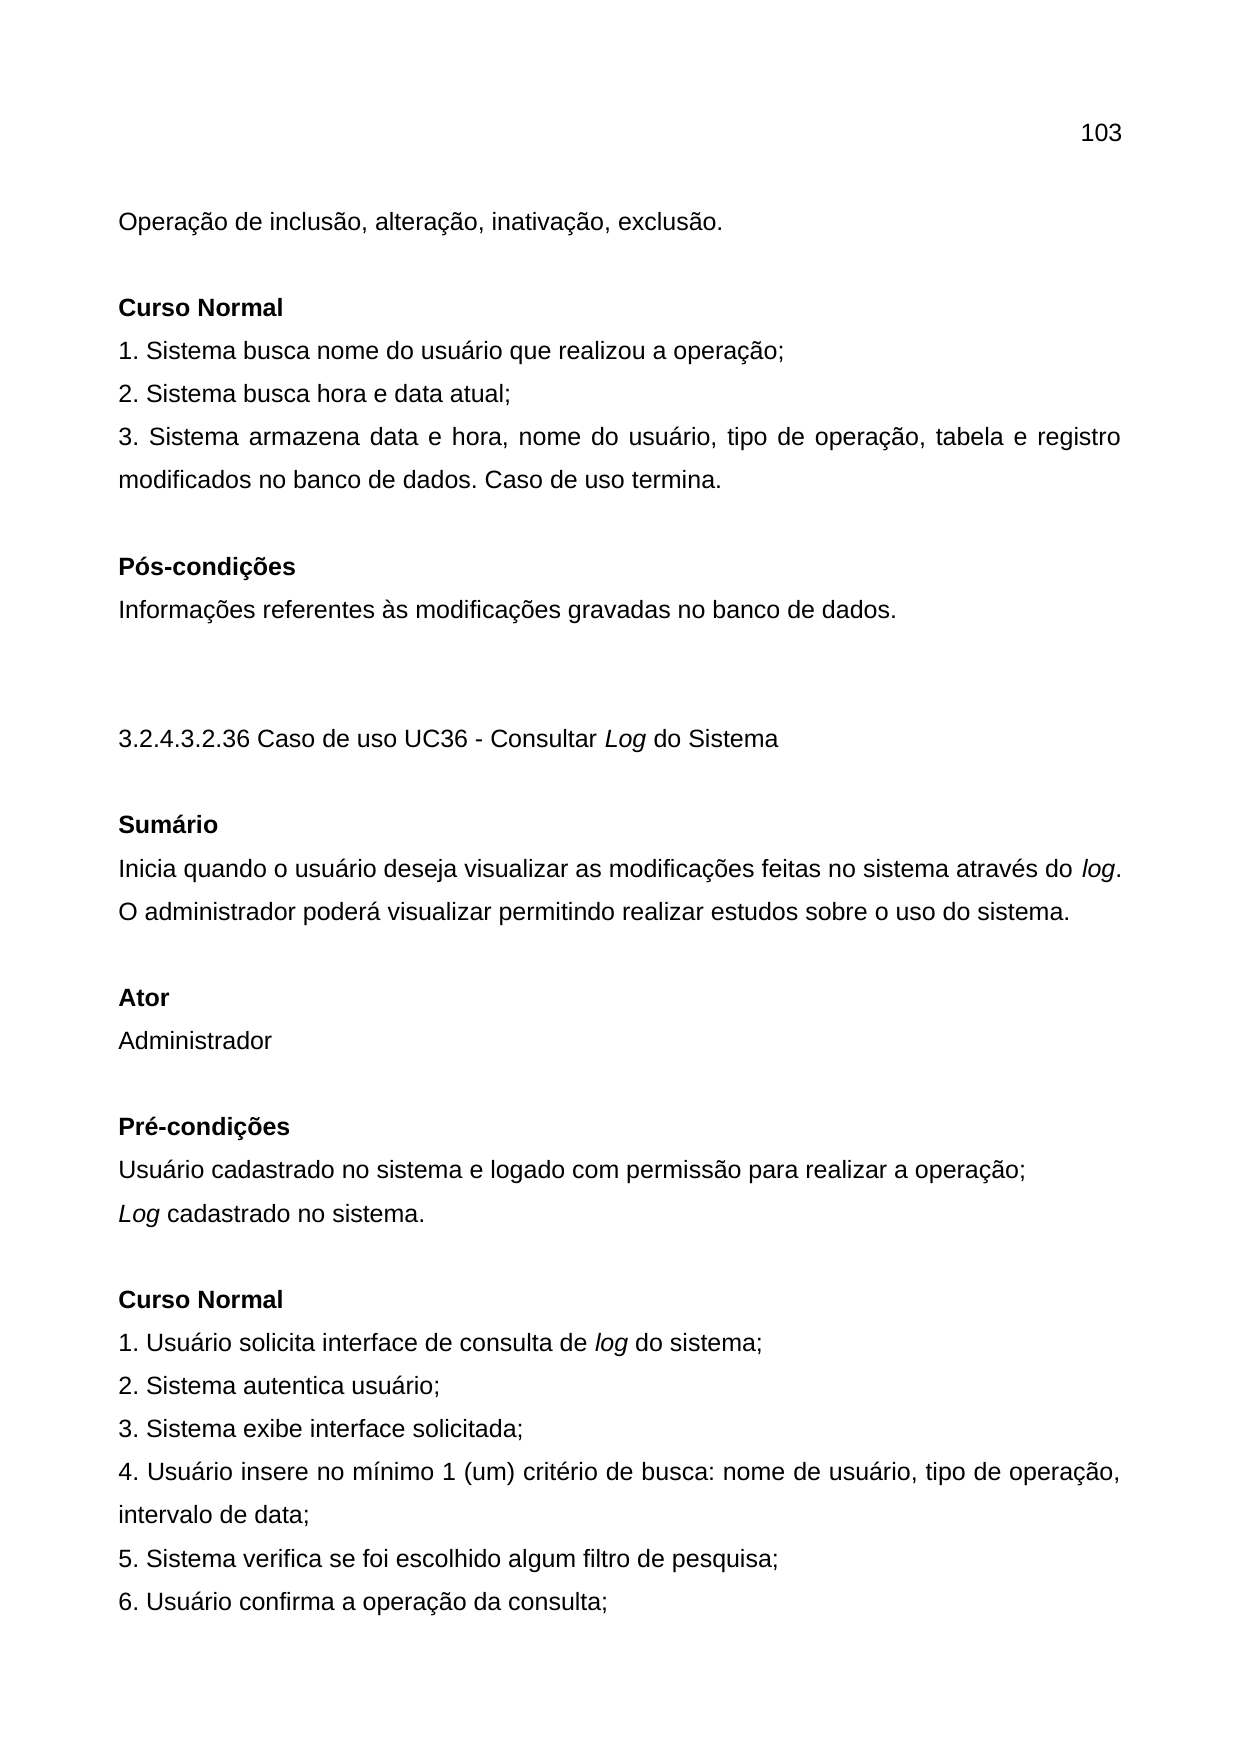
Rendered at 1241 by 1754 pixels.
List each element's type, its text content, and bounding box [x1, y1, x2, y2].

text Log cadastrado no sistema. [118, 1198, 1122, 1227]
text 1. Sistema busca nome do usuário que realizou a operação; [118, 336, 1122, 365]
text Informações referentes às modificações gravadas no banco de dados. [118, 595, 1122, 623]
text 3. Sistema armazena data e hora, nome do usuário, tipo de operação, tabela e registro modificados no banco de dados. Caso de uso termina. [118, 422, 1122, 494]
text Pós-condições [118, 552, 1122, 580]
text Operação de inclusão, alteração, inativação, exclusão. [118, 207, 1122, 235]
text Inicia quando o usuário deseja visualizar as modificações feitas no sistema através do log. O administrador poderá visualizar permitindo realizar estudos sobre o uso do sistema. [118, 853, 1122, 925]
text Curso Normal [118, 1285, 1122, 1313]
text 2. Sistema autentica usuário; [118, 1371, 1122, 1400]
text Sumário [118, 810, 1122, 839]
text 6. Usuário confirma a operação da consulta; [118, 1587, 1122, 1615]
text 3.2.4.3.2.36 Caso de uso UC36 - Consultar Log do Sistema [118, 724, 1122, 753]
text Ator [118, 983, 1122, 1012]
text Curso Normal [118, 293, 1122, 322]
text Pré-condições [118, 1112, 1122, 1141]
text 5. Sistema verifica se foi escolhido algum filtro de pesquisa; [118, 1543, 1122, 1572]
text 3. Sistema exibe interface solicitada; [118, 1414, 1122, 1443]
text 1. Usuário solicita interface de consulta de log do sistema; [118, 1328, 1122, 1357]
text 2. Sistema busca hora e data atual; [118, 379, 1122, 408]
text Administrador [118, 1026, 1122, 1055]
text Usuário cadastrado no sistema e logado com permissão para realizar a operação; [118, 1155, 1122, 1184]
text 4. Usuário insere no mínimo 1 (um) critério de busca: nome de usuário, tipo de operação, intervalo de data; [118, 1457, 1122, 1529]
